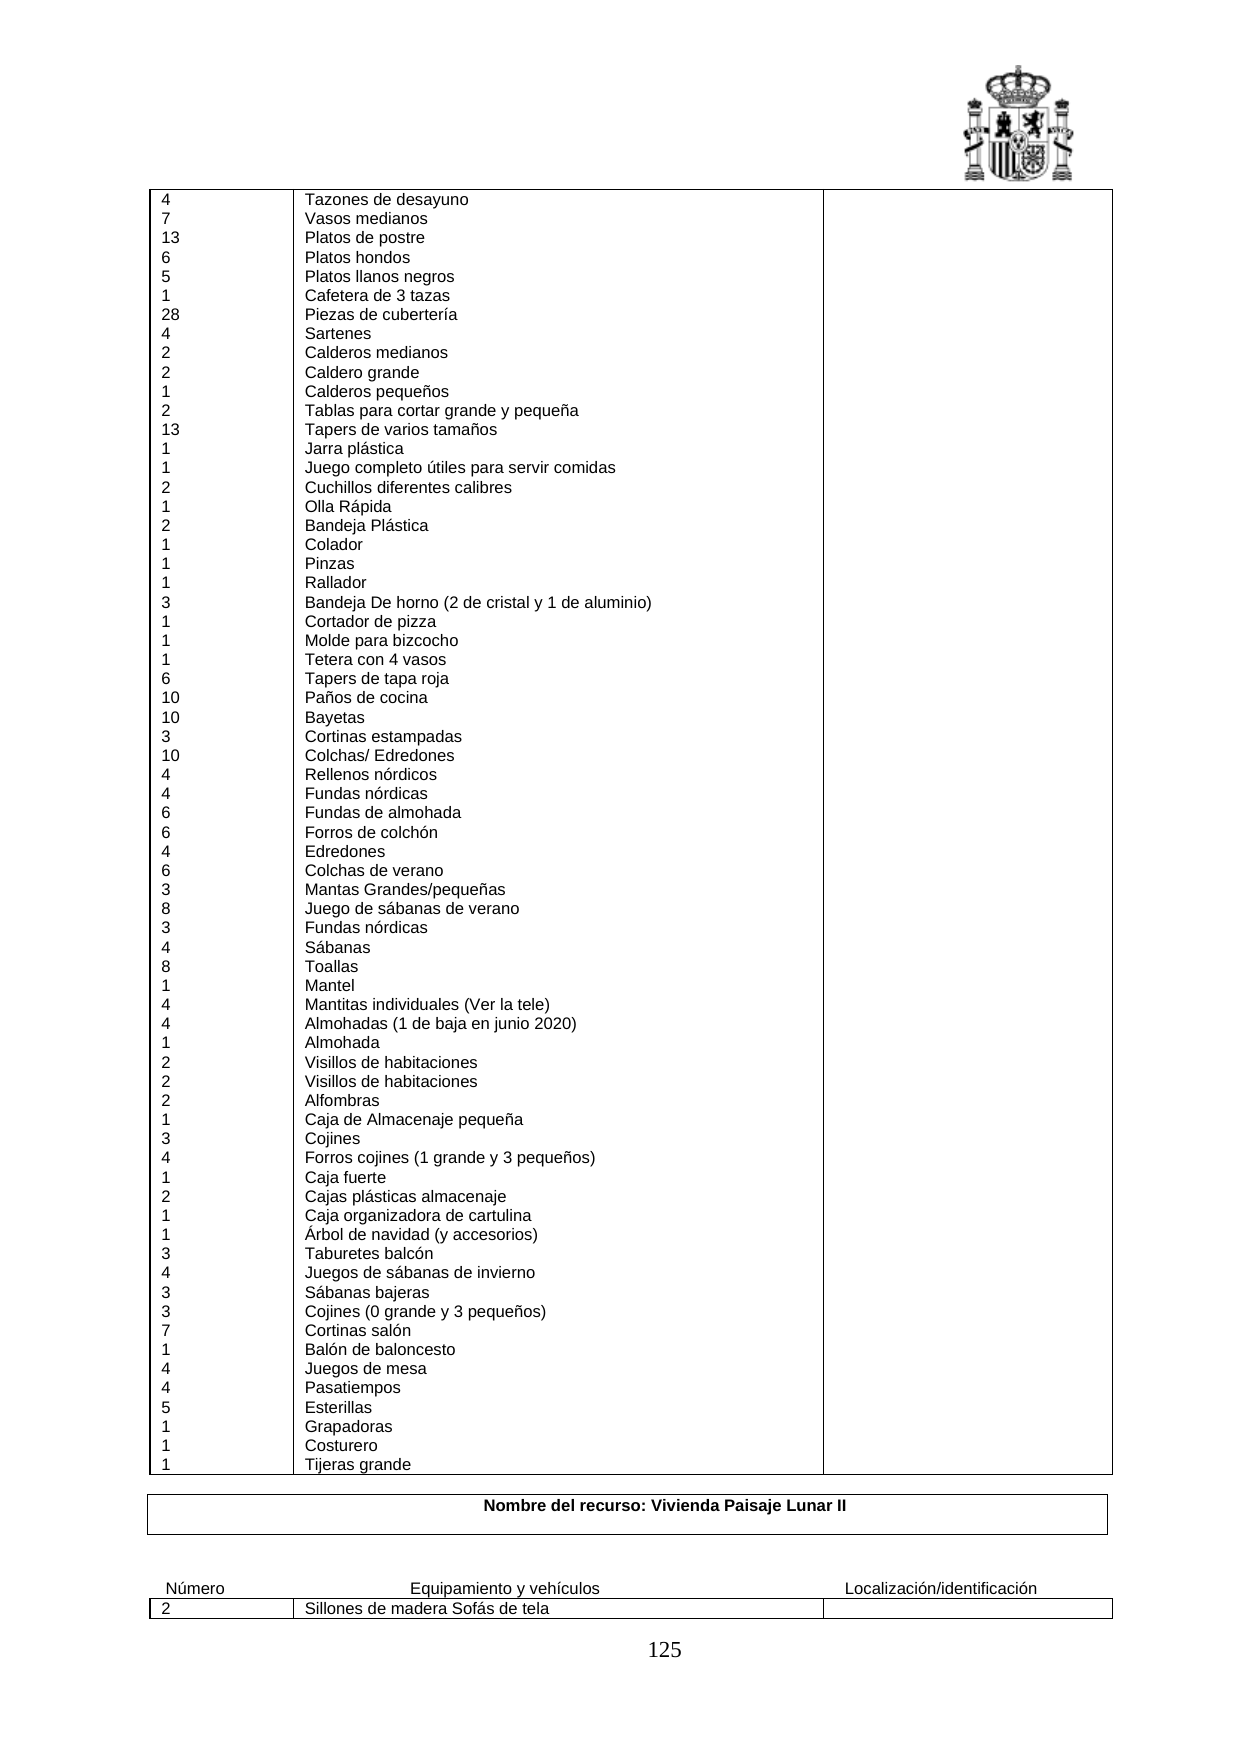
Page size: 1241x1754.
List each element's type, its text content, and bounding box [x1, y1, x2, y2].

table_cell Sillones de madera Sofás de tela [294, 1599, 823, 1618]
table_header [150, 1554, 154, 1598]
table_header Número [154, 1554, 297, 1598]
table_cell Tazones de desayuno Vasos medianos Platos de postre Platos hondos Platos llanos negros Cafetera de 3 tazas Piezas de cubertería Sartenes Calderos medianos Caldero grande Calderos pequeños Tablas para cortar grande y pequeña Tapers de varios tamaños Jarra plástica Juego completo útiles para servir comidas Cuchillos diferentes calibres Olla Rápida Bandeja Plástica Colador Pinzas Rallador Bandeja De horno (2 de cristal y 1 de aluminio) Cortador de pizza Molde para bizcocho Tetera con 4 vasos Tapers de tapa roja Paños de cocina Bayetas Cortinas estampadas Colchas/ Edredones Rellenos nórdicos Fundas nórdicas Fundas de almohada Forros de colchón Edredones Colchas de verano Mantas Grandes/pequeñas Juego de sábanas de verano Fundas nórdicas Sábanas Toallas Mantel Mantitas individuales (Ver la tele) Almohadas (1 de baja en junio 2020) Almohada Visillos de habitaciones Visillos de habitaciones Alfombras Caja de Almacenaje pequeña Cojines Forros cojines (1 grande y 3 pequeños) Caja fuerte Cajas plásticas almacenaje Caja organizadora de cartulina Árbol de navidad (y accesorios) Taburetes balcón Juegos de sábanas de invierno Sábanas bajeras Cojines (0 grande y 3 pequeños) Cortinas salón Balón de baloncesto Juegos de mesa Pasatiempos Esterillas Grapadoras Costurero Tijeras grande [294, 190, 823, 1474]
table_cell 4 7 13 6 5 1 28 4 2 2 1 2 13 1 1 2 1 2 1 1 1 3 1 1 1 6 10 10 3 10 4 4 6 6 4 6 3 8 3 4 8 1 4 4 1 2 2 2 1 3 4 1 2 1 1 3 4 3 3 7 1 4 4 5 1 1 1 [151, 190, 293, 1474]
table_header Nombre del recurso: Vivienda Paisaje Lunar II [148, 1495, 1107, 1534]
table_cell [824, 190, 1112, 1474]
table_cell 2 [151, 1599, 293, 1618]
table_header Localización/identificación [708, 1554, 1116, 1598]
table_header Equipamiento y vehículos [297, 1554, 708, 1598]
table_cell [824, 1599, 1112, 1618]
